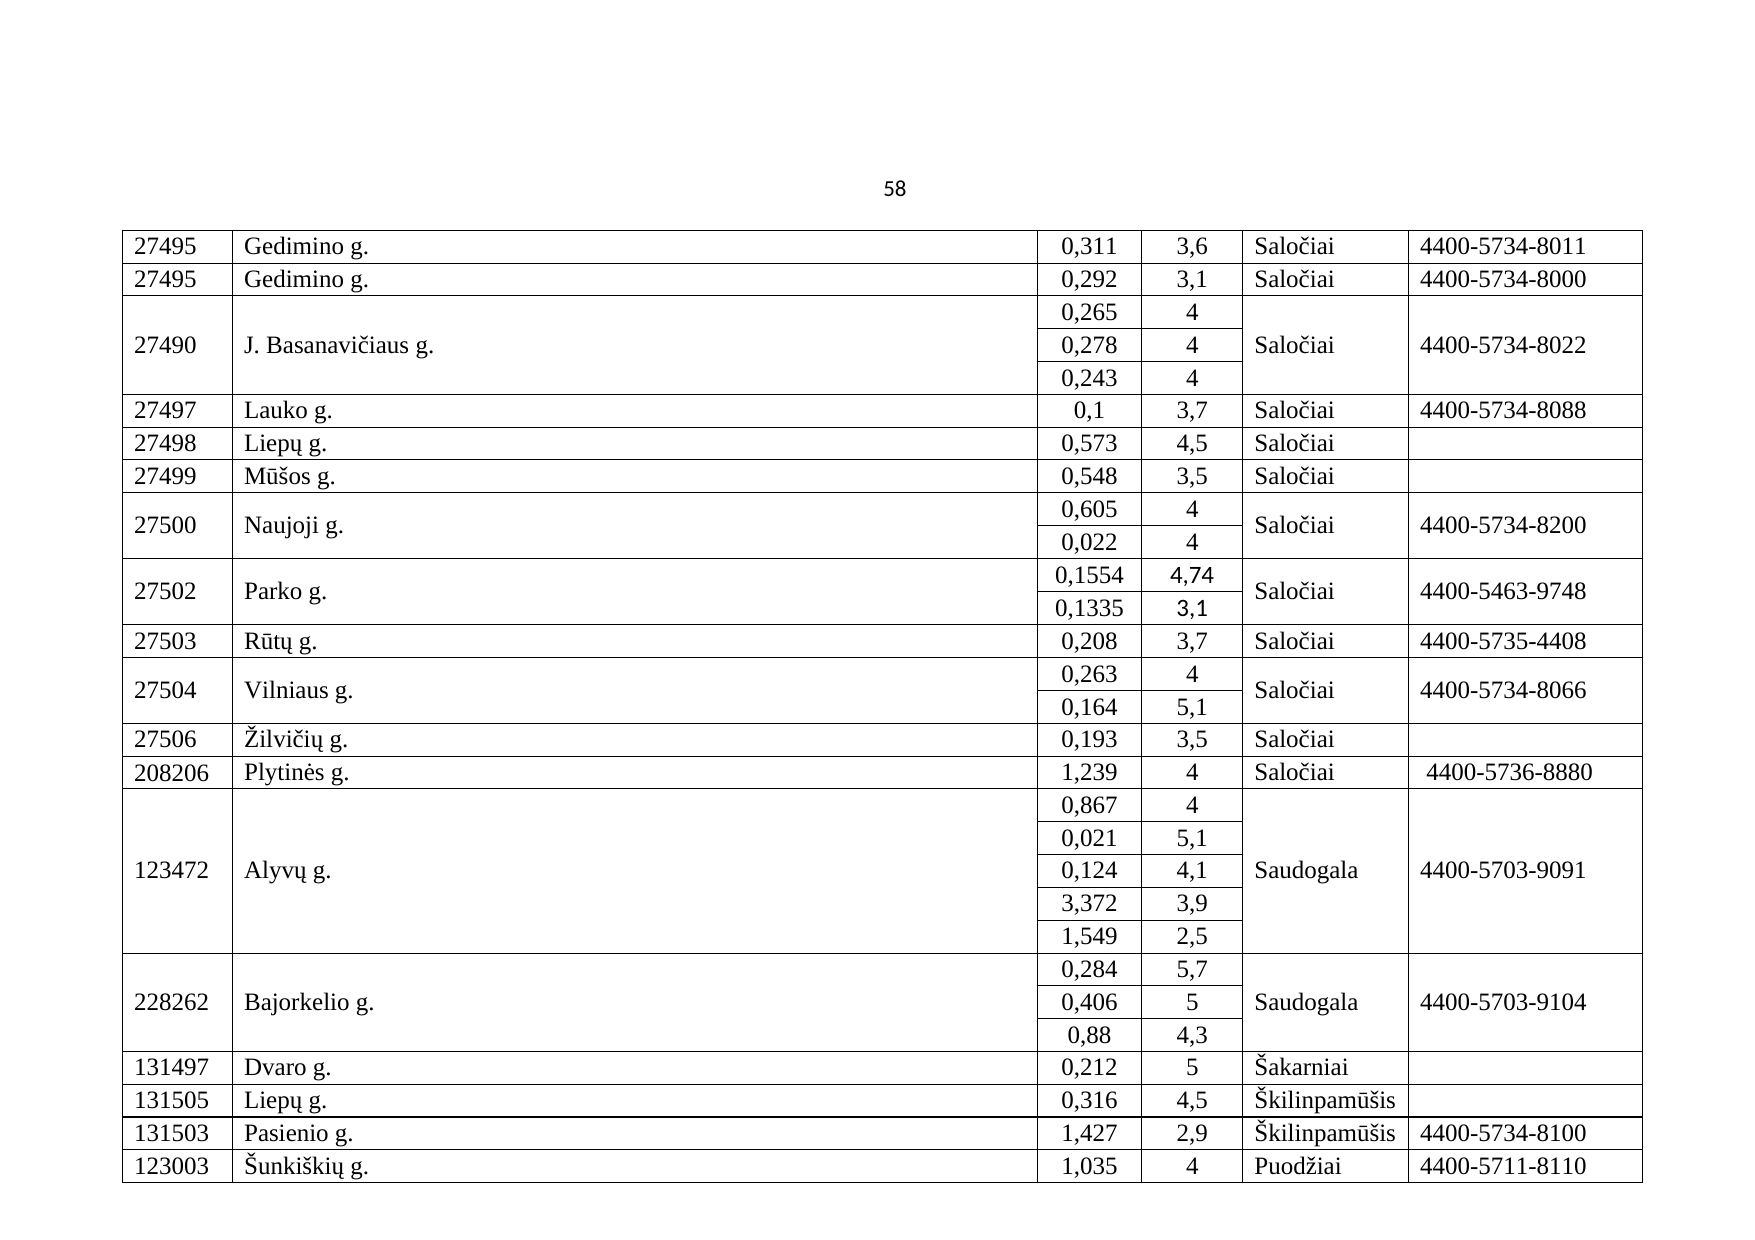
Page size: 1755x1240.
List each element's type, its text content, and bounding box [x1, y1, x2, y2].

table_cell Alyvų g. [233, 789, 1037, 952]
table_cell 3,5 [1142, 724, 1242, 756]
table_cell 123472 [123, 789, 232, 952]
table_cell 131503 [123, 1118, 232, 1149]
table_cell 27490 [123, 296, 232, 394]
table_cell 2,9 [1142, 1118, 1242, 1149]
table_cell 4 [1142, 658, 1242, 690]
table_cell 3,1 [1142, 264, 1242, 295]
table_cell 27497 [123, 395, 232, 427]
table_cell 27499 [123, 460, 232, 492]
table_cell 0,548 [1038, 460, 1141, 492]
table_cell [1409, 1052, 1642, 1084]
table_cell 3,372 [1038, 888, 1141, 919]
table_cell 0,406 [1038, 986, 1141, 1018]
table_cell 4 [1142, 1150, 1242, 1182]
table_cell Rūtų g. [233, 625, 1037, 657]
table_cell 27506 [123, 724, 232, 756]
table_cell [1409, 1085, 1642, 1116]
table_cell 0,1335 [1038, 592, 1141, 624]
table_cell 4400-5711-8110 [1409, 1150, 1642, 1182]
table_cell 4,1 [1142, 855, 1242, 887]
table_cell 27498 [123, 428, 232, 459]
table_cell 0,284 [1038, 954, 1141, 985]
table_cell 5,1 [1142, 822, 1242, 854]
table_cell Saločiai [1243, 724, 1408, 756]
table_cell 131497 [123, 1052, 232, 1084]
table_cell 3,7 [1142, 625, 1242, 657]
table_cell 0,316 [1038, 1085, 1141, 1116]
table_cell [1409, 428, 1642, 459]
table_cell 0,021 [1038, 822, 1141, 854]
table_cell 3,6 [1142, 231, 1242, 262]
table_cell 0,265 [1038, 296, 1141, 328]
table_cell 5 [1142, 1052, 1242, 1084]
table_cell Saločiai [1243, 296, 1408, 394]
table_cell 208206 [123, 757, 232, 788]
table_cell 4,5 [1142, 1085, 1242, 1116]
table_cell 5,1 [1142, 691, 1242, 723]
table_cell 4400-5703-9104 [1409, 954, 1642, 1051]
table_cell 4400-5734-8000 [1409, 264, 1642, 295]
table_cell Lauko g. [233, 395, 1037, 427]
table_cell 4,5 [1142, 428, 1242, 459]
table_cell 1,549 [1038, 921, 1141, 952]
table_cell 0,311 [1038, 231, 1141, 262]
table_cell Pasienio g. [233, 1118, 1037, 1149]
table_cell 4400-5734-8011 [1409, 231, 1642, 262]
table_cell Gedimino g. [233, 231, 1037, 262]
table_cell Dvaro g. [233, 1052, 1037, 1084]
table_cell 4400-5736-8880 [1409, 757, 1642, 788]
table_cell [1409, 460, 1642, 492]
table_cell 2,5 [1142, 921, 1242, 952]
table_cell Puodžiai [1243, 1150, 1408, 1182]
table_cell 1,427 [1038, 1118, 1141, 1149]
table_cell 3,9 [1142, 888, 1242, 919]
table_cell 4,3 [1142, 1019, 1242, 1051]
table_cell 4 [1142, 296, 1242, 328]
table_cell 0,243 [1038, 362, 1141, 394]
table_cell 1,035 [1038, 1150, 1141, 1182]
table_cell 4 [1142, 362, 1242, 394]
table_cell Plytinės g. [233, 757, 1037, 788]
table_cell 4400-5734-8100 [1409, 1118, 1642, 1149]
table_cell 0,022 [1038, 526, 1141, 558]
table_cell 0,573 [1038, 428, 1141, 459]
table_cell Vilniaus g. [233, 658, 1037, 723]
table_cell Liepų g. [233, 428, 1037, 459]
table_cell 27500 [123, 493, 232, 558]
table_cell Saločiai [1243, 559, 1408, 624]
table_cell 27503 [123, 625, 232, 657]
table_cell 0,1554 [1038, 559, 1141, 591]
table_cell 27502 [123, 559, 232, 624]
table_cell 4400-5735-4408 [1409, 625, 1642, 657]
table_cell 0,605 [1038, 493, 1141, 525]
table_cell 5,7 [1142, 954, 1242, 985]
table_cell 27504 [123, 658, 232, 723]
table_cell 228262 [123, 954, 232, 1051]
table_cell 123003 [123, 1150, 232, 1182]
table_cell 131505 [123, 1085, 232, 1116]
table_cell Saločiai [1243, 493, 1408, 558]
table_cell 0,263 [1038, 658, 1141, 690]
table_cell 4,74 [1142, 559, 1242, 591]
table_cell 4 [1142, 757, 1242, 788]
table_cell 4400-5734-8200 [1409, 493, 1642, 558]
table_cell 0,278 [1038, 329, 1141, 361]
table_cell Žilvičių g. [233, 724, 1037, 756]
table_cell 4 [1142, 329, 1242, 361]
table_cell Šunkiškių g. [233, 1150, 1037, 1182]
table_cell 0,124 [1038, 855, 1141, 887]
table_cell 4400-5734-8022 [1409, 296, 1642, 394]
table_cell Saločiai [1243, 757, 1408, 788]
table_cell Saločiai [1243, 395, 1408, 427]
table_cell Bajorkelio g. [233, 954, 1037, 1051]
table_cell 3,1 [1142, 592, 1242, 624]
table_cell 0,193 [1038, 724, 1141, 756]
table_cell 4400-5463-9748 [1409, 559, 1642, 624]
table_cell Saločiai [1243, 231, 1408, 262]
table_cell 4 [1142, 526, 1242, 558]
table_cell 3,7 [1142, 395, 1242, 427]
table_cell [1409, 724, 1642, 756]
table_cell 4400-5734-8066 [1409, 658, 1642, 723]
table_cell 0,208 [1038, 625, 1141, 657]
table_cell Saločiai [1243, 625, 1408, 657]
table_cell J. Basanavičiaus g. [233, 296, 1037, 394]
table_cell 4 [1142, 493, 1242, 525]
table_cell 4400-5734-8088 [1409, 395, 1642, 427]
table_cell Mūšos g. [233, 460, 1037, 492]
table_cell Škilinpamūšis [1243, 1118, 1408, 1149]
table_cell Parko g. [233, 559, 1037, 624]
table_cell Liepų g. [233, 1085, 1037, 1116]
table_cell 0,88 [1038, 1019, 1141, 1051]
table_cell 0,867 [1038, 789, 1141, 821]
table_cell Saudogala [1243, 954, 1408, 1051]
table_cell Saločiai [1243, 460, 1408, 492]
table_cell Gedimino g. [233, 264, 1037, 295]
table_cell Škilinpamūšis [1243, 1085, 1408, 1116]
table_cell Šakarniai [1243, 1052, 1408, 1084]
table_cell Saločiai [1243, 264, 1408, 295]
table_cell Saločiai [1243, 658, 1408, 723]
table_cell 0,1 [1038, 395, 1141, 427]
table_cell 0,292 [1038, 264, 1141, 295]
table_cell 27495 [123, 264, 232, 295]
table_cell 4400-5703-9091 [1409, 789, 1642, 952]
table_cell 27495 [123, 231, 232, 262]
table_cell 3,5 [1142, 460, 1242, 492]
table_cell 5 [1142, 986, 1242, 1018]
table_cell 4 [1142, 789, 1242, 821]
table_cell Naujoji g. [233, 493, 1037, 558]
table_cell 1,239 [1038, 757, 1141, 788]
table_cell 0,164 [1038, 691, 1141, 723]
table_cell Saločiai [1243, 428, 1408, 459]
table_cell 0,212 [1038, 1052, 1141, 1084]
table_cell Saudogala [1243, 789, 1408, 952]
